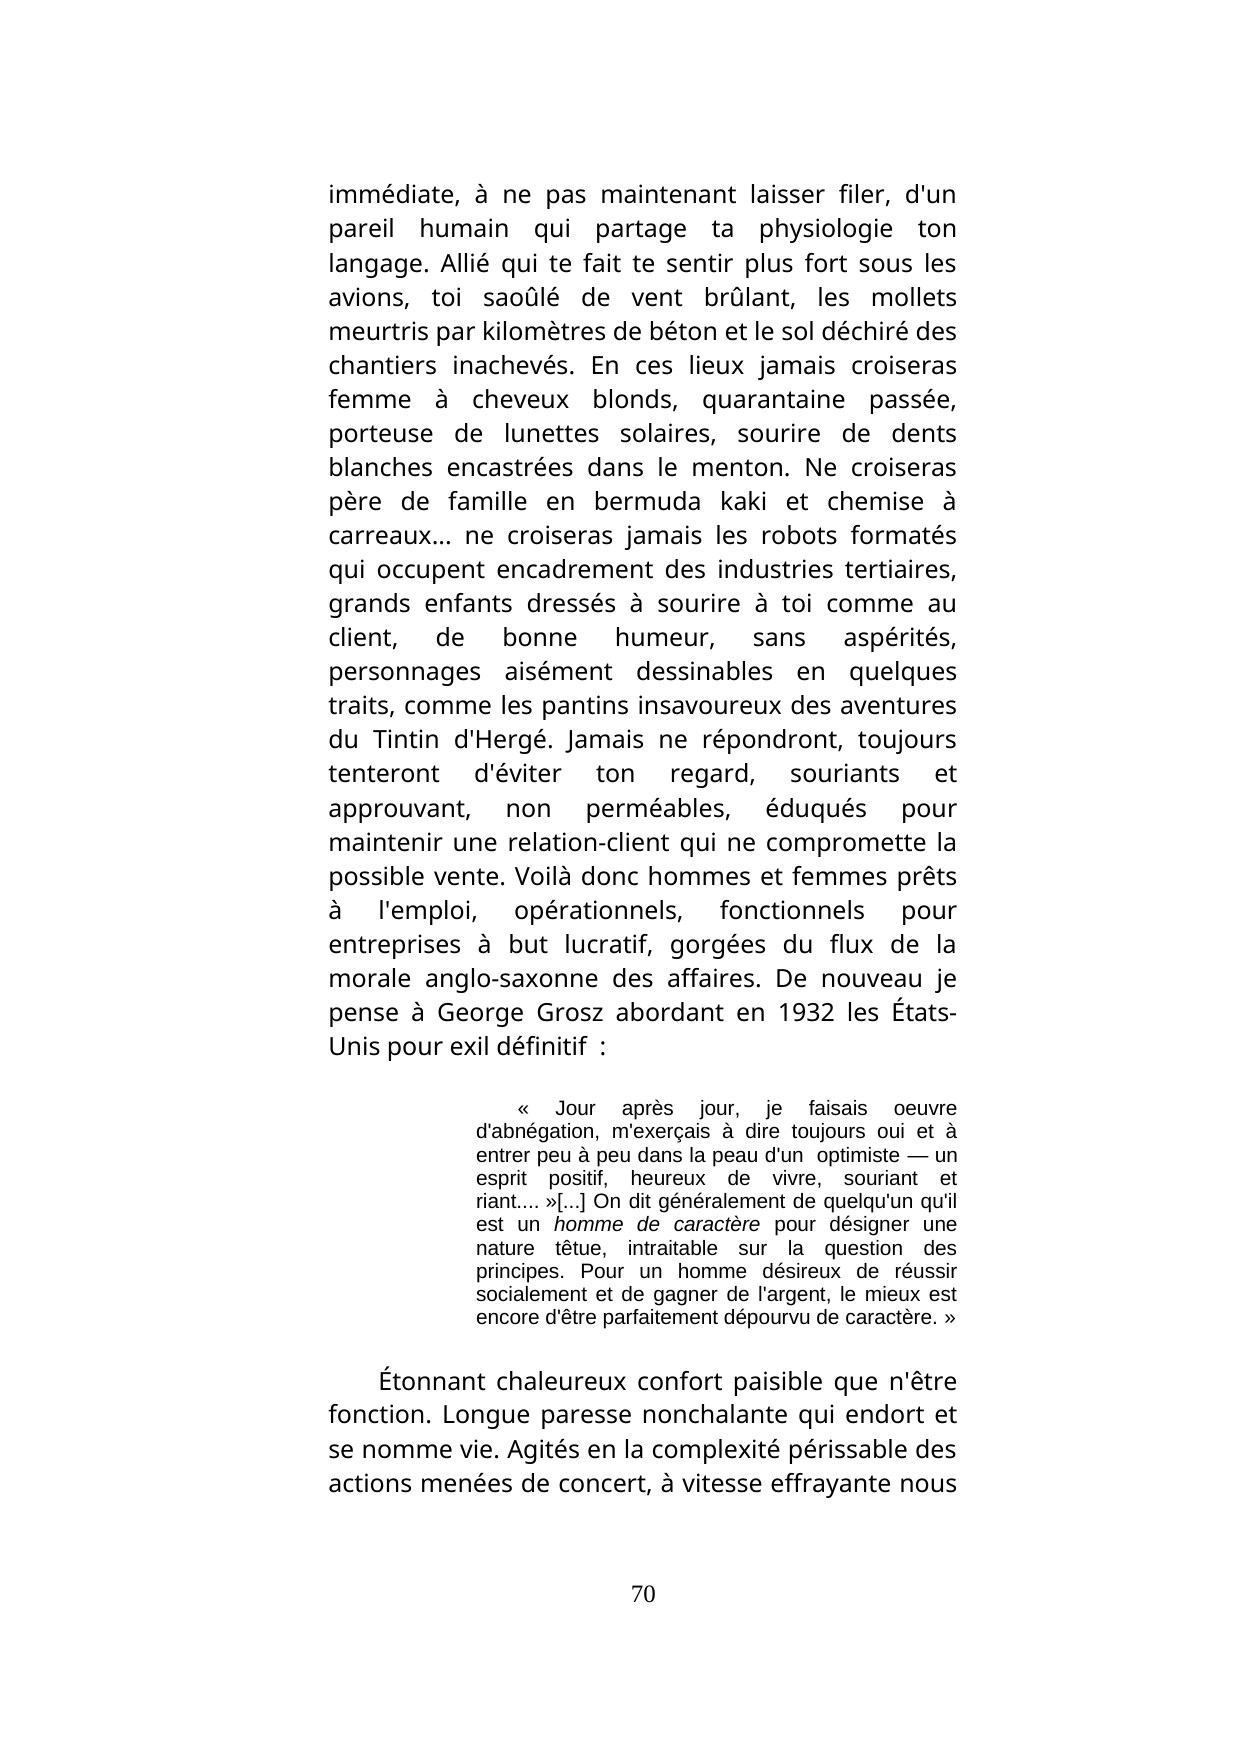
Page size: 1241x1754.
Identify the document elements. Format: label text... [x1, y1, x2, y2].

text immédiate, à ne pas maintenant laisser filer, d'un pareil humain qui partage ta physiologie ton langage. Allié qui te fait te sentir plus fort sous les avions, toi saoûlé de vent brûlant, les mollets meurtris par kilomètres de béton et le sol déchiré des chantiers inachevés. En ces lieux jamais croiseras femme à cheveux blonds, quarantaine passée, porteuse de lunettes solaires, sourire de dents blanches encastrées dans le menton. Ne croiseras père de famille en bermuda kaki et chemise à carreaux... ne croiseras jamais les robots formatés qui occupent encadrement des industries tertiaires, grands enfants dressés à sourire à toi comme au client, de bonne humeur, sans aspérités, personnages aisément dessinables en quelques traits, comme les pantins insavoureux des aventures du Tintin d'Hergé. Jamais ne répondront, toujours tenteront d'éviter ton regard, souriants et approuvant, non perméables, éduqués pour maintenir une relation-client qui ne compromette la possible vente. Voilà donc hommes et femmes prêts à l'emploi, opérationnels, fonctionnels pour entreprises à but lucratif, gorgées du flux de la morale anglo-saxonne des affaires. De nouveau je pense à George Grosz abordant en 1932 les États-Unis pour exil définitif : [328, 177, 958, 1063]
text Étonnant chaleureux confort paisible que n'être fonction. Longue paresse nonchalante qui endort et se nomme vie. Agités en la complexité périssable des actions menées de concert, à vitesse effrayante nous [328, 1363, 958, 1499]
text « Jour après jour, je faisais oeuvre d'abnégation, m'exerçais à dire toujours oui et à entrer peu à peu dans la peau d'un optimiste — un esprit positif, heureux de vivre, souriant et riant.... »[...] On dit généralement de quelqu'un qu'il est un homme de caractère pour désigner une nature têtue, intraitable sur la question des principes. Pour un homme désireux de réussir socialement et de gagner de l'argent, le mieux est encore d'être parfaitement dépourvu de caractère. » [476, 1097, 958, 1329]
